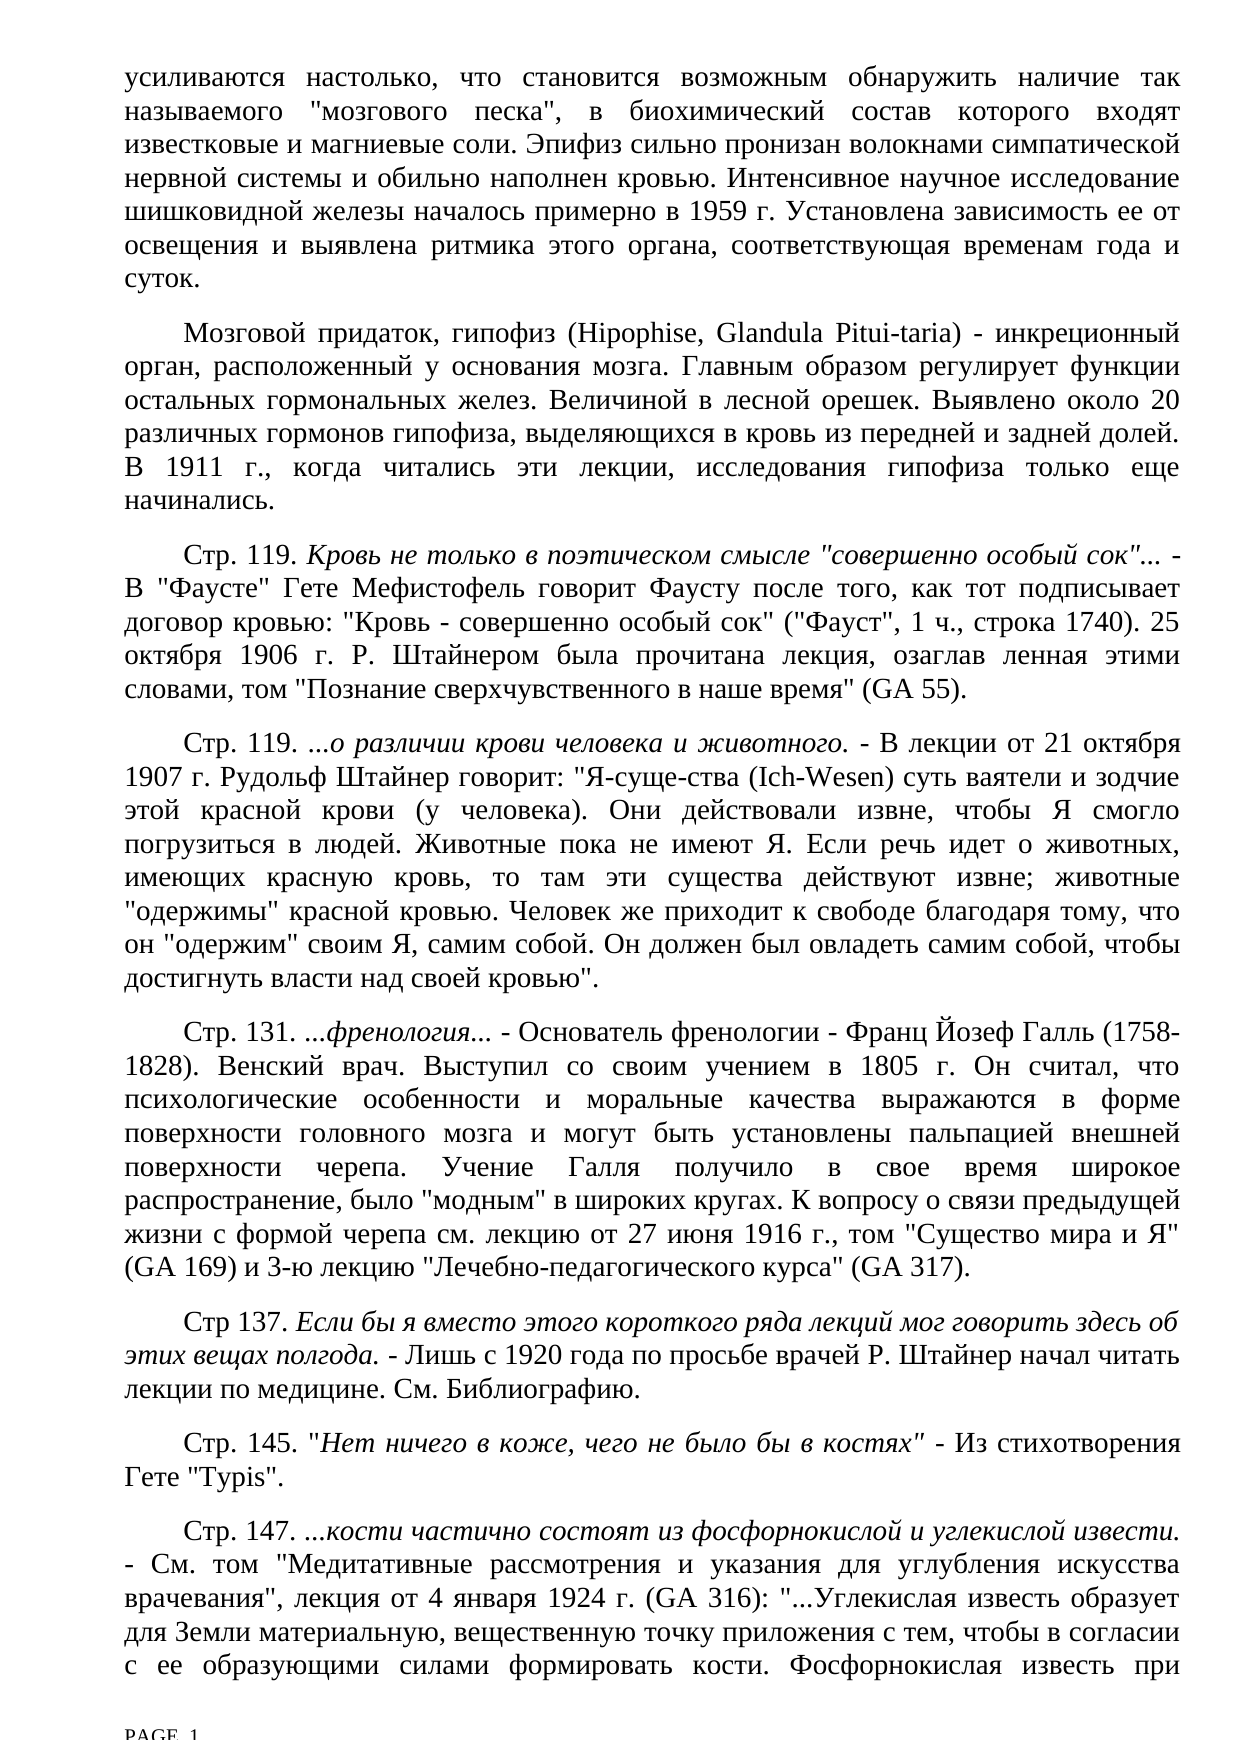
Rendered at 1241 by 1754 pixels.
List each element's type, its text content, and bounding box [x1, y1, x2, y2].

text Стр. 131. ...френология... - Основатель френологии - Франц Йозеф Галль (1758-1828). Венский врач. Выступил со своим учением в 1805 г. Он считал, что психологические особенности и моральные качества выражаются в форме поверхности головного мозга и могут быть установлены пальпацией внешней поверхности черепа. Учение Галля получило в свое время широкое распространение, было "модным" в широких кругах. К вопросу о связи предыдущей жизни с формой черепа см. лекцию от 27 июня 1916 г., том "Существо мира и Я" (GA 169) и 3-ю лекцию "Лечебно-педагогического курса" (GA 317). [124, 1014, 1181, 1283]
text Мозговой придаток, гипофиз (Hipophise, Glandula Pitui-taria) - инкреционный орган, расположенный у основания мозга. Главным образом регулирует функции остальных гормональных желез. Величиной в лесной орешек. Выявлено около 20 различных гормонов гипофиза, выделяющихся в кровь из передней и задней долей. В 1911 г., когда читались эти лекции, исследования гипофиза только еще начинались. [124, 315, 1181, 516]
text Стр. 119. ...о различии крови человека и животного. - В лекции от 21 октября 1907 г. Рудольф Штайнер говорит: "Я-суще-ства (Ich-Wesen) суть ваятели и зодчие этой красной крови (у человека). Они действовали извне, чтобы Я смогло погрузиться в людей. Животные пока не имеют Я. Если речь идет о животных, имеющих красную кровь, то там эти существа действуют извне; животные "одержимы" красной кровью. Человек же приходит к свободе благодаря тому, что он "одержим" своим Я, самим собой. Он должен был овладеть самим собой, чтобы достигнуть власти над своей кровью". [124, 725, 1181, 994]
text Стр. 147. ...кости частично состоят из фосфорнокислой и углекислой извести. - См. том "Медитативные рассмотрения и указания для углубления искусства врачевания", лекция от 4 января 1924 г. (GA 316): "...Углекислая известь образует для Земли материальную, вещественную точку приложения с тем, чтобы в согласии с ее образующими силами формировать кости. Фосфорнокислая известь при [124, 1513, 1181, 1681]
text Стр 137. Если бы я вместо этого короткого ряда лекций мог говорить здесь об этих вещах полгода. - Лишь с 1920 года по просьбе врачей Р. Штайнер начал читать лекции по медицине. См. Библиографию. [124, 1304, 1181, 1404]
text Стр. 145. "Нет ничего в коже, чего не было бы в костях" - Из стихотворения Гете "Typis". [124, 1425, 1181, 1492]
text усиливаются настолько, что становится возможным обнаружить наличие так называемого "мозгового песка", в биохимический состав которого входят известковые и магниевые соли. Эпифиз сильно пронизан волокнами симпатической нервной системы и обильно наполнен кровью. Интенсивное научное исследование шишковидной железы началось примерно в 1959 г. Установлена зависимость ее от освещения и выявлена ритмика этого органа, соответствующая временам года и суток. [124, 59, 1181, 294]
text Стр. 119. Кровь не только в поэтическом смысле "совершенно особый сок"... - В "Фаусте" Гете Мефистофель говорит Фаусту после того, как тот подписывает договор кровью: "Кровь - совершенно особый сок" ("Фауст", 1 ч., строка 1740). 25 октября 1906 г. Р. Штайнером была прочитана лекция, озаглав ленная этими словами, том "Познание сверхчувственного в наше время" (GA 55). [124, 537, 1181, 704]
